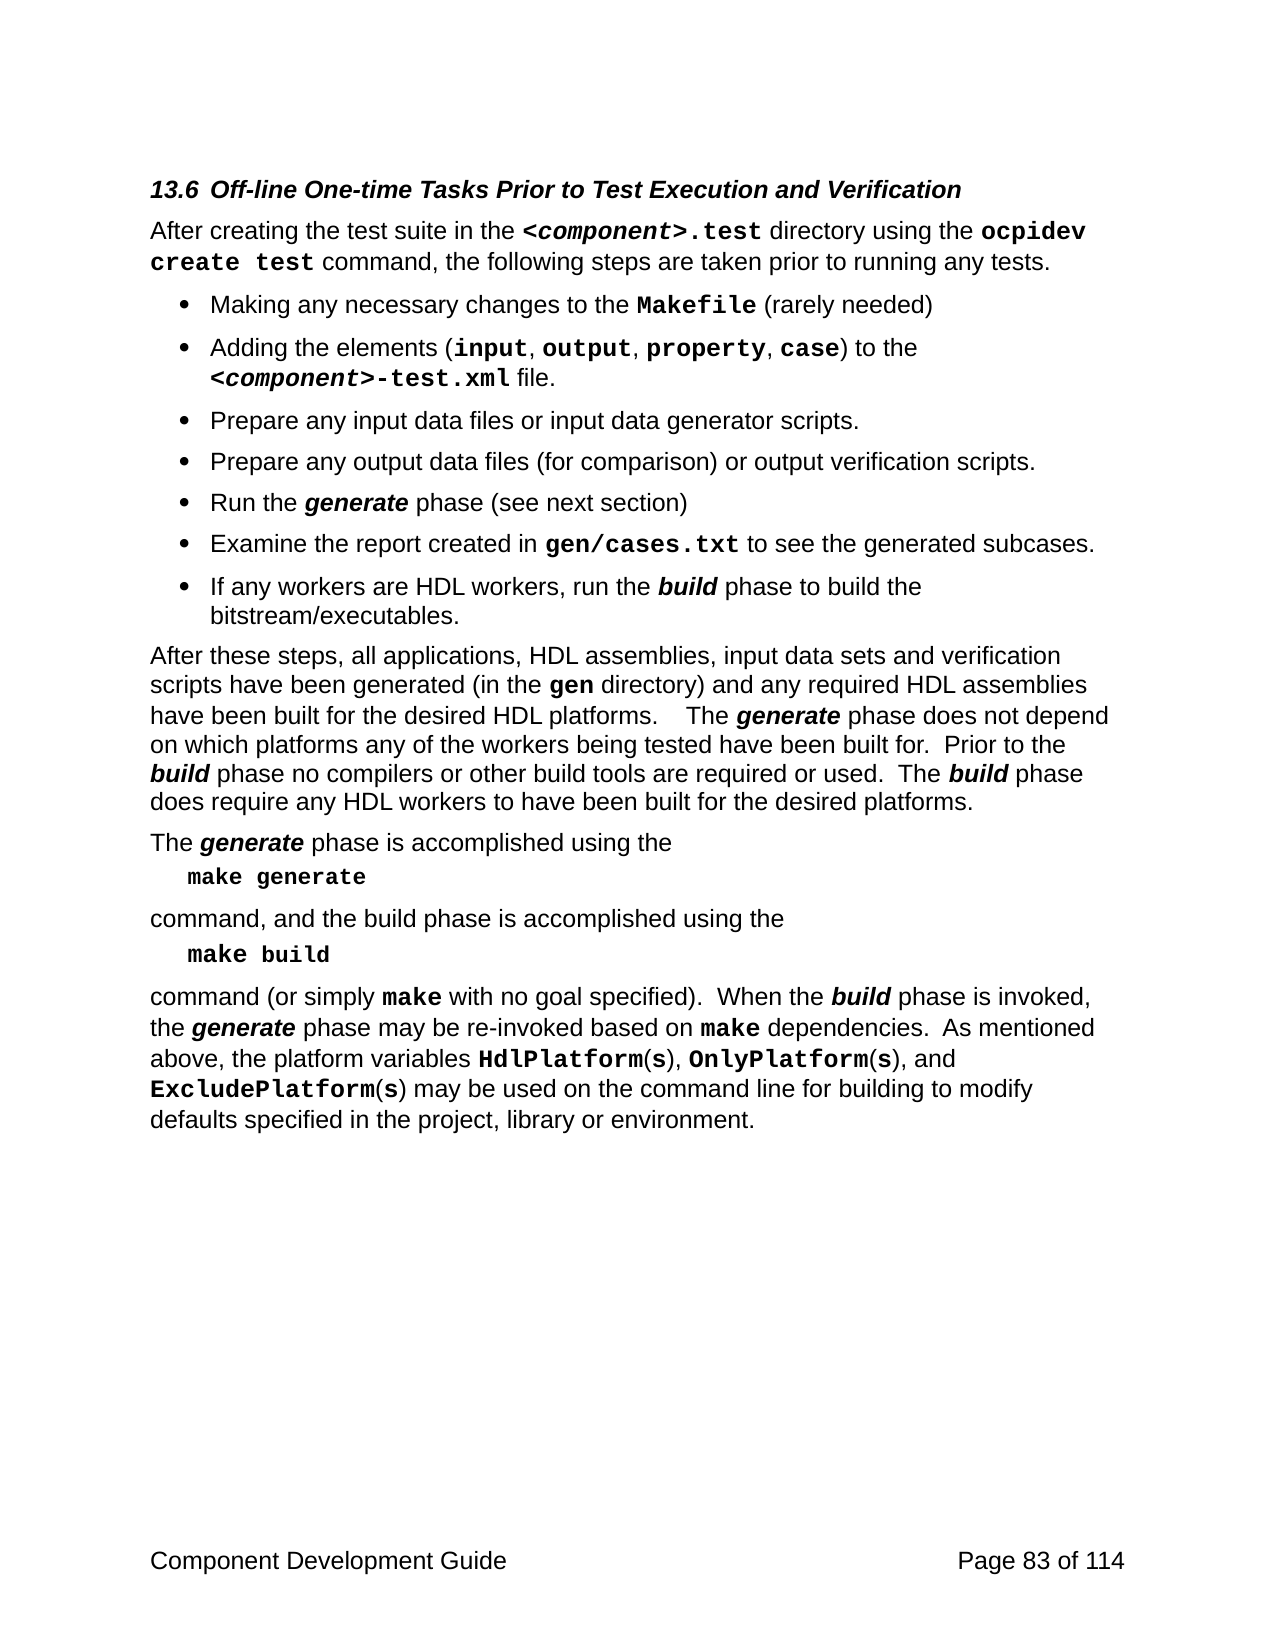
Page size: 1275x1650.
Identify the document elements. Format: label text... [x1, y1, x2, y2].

text make generate [187, 866, 1125, 892]
subtitle Off-line One-time Tasks Prior to Test Execution and Verification [150, 175, 1125, 204]
text make build [187, 941, 1125, 970]
list Prepare any output data files (for comparison) or output verification scripts. [180, 447, 1125, 476]
text After these steps, all applications, HDL assemblies, input data sets and verification scripts have been generated (in the gen directory) and any required HDL assemblies have been built for the desired HDL platforms. The generate phase does not depend on which platforms any of the workers being tested have been built for. Prior to the build phase no compilers or other build tools are required or used. The build phase does require any HDL workers to have been built for the desired platforms. [150, 641, 1125, 816]
text command, and the build phase is accomplished using the [150, 904, 1125, 932]
list Examine the report created in gen/cases.txt to see the generated subcases. [180, 529, 1125, 560]
list If any workers are HDL workers, run the build phase to build the bitstream/executables. [180, 572, 1125, 629]
list Prepare any input data files or input data generator scripts. [180, 406, 1125, 435]
list Making any necessary changes to the Makefile (rarely needed) [180, 289, 1125, 321]
text The generate phase is accomplished using the [150, 828, 1125, 857]
list Adding the elements (input, output, property, case) to the <component>-test.xml file. [180, 332, 1125, 394]
text command (or simply make with no goal specified). When the build phase is invoked, the generate phase may be re-invoked based on make dependencies. As mentioned above, the platform variables HdlPlatform(s), OnlyPlatform(s), and ExcludePlatform(s) may be used on the command line for building to modify defaults specified in the project, library or environment. [150, 982, 1125, 1134]
text After creating the test suite in the <component>.test directory using the ocpidev create test command, the following steps are taken prior to running any tests. [150, 216, 1125, 278]
list Run the generate phase (see next section) [180, 488, 1125, 517]
